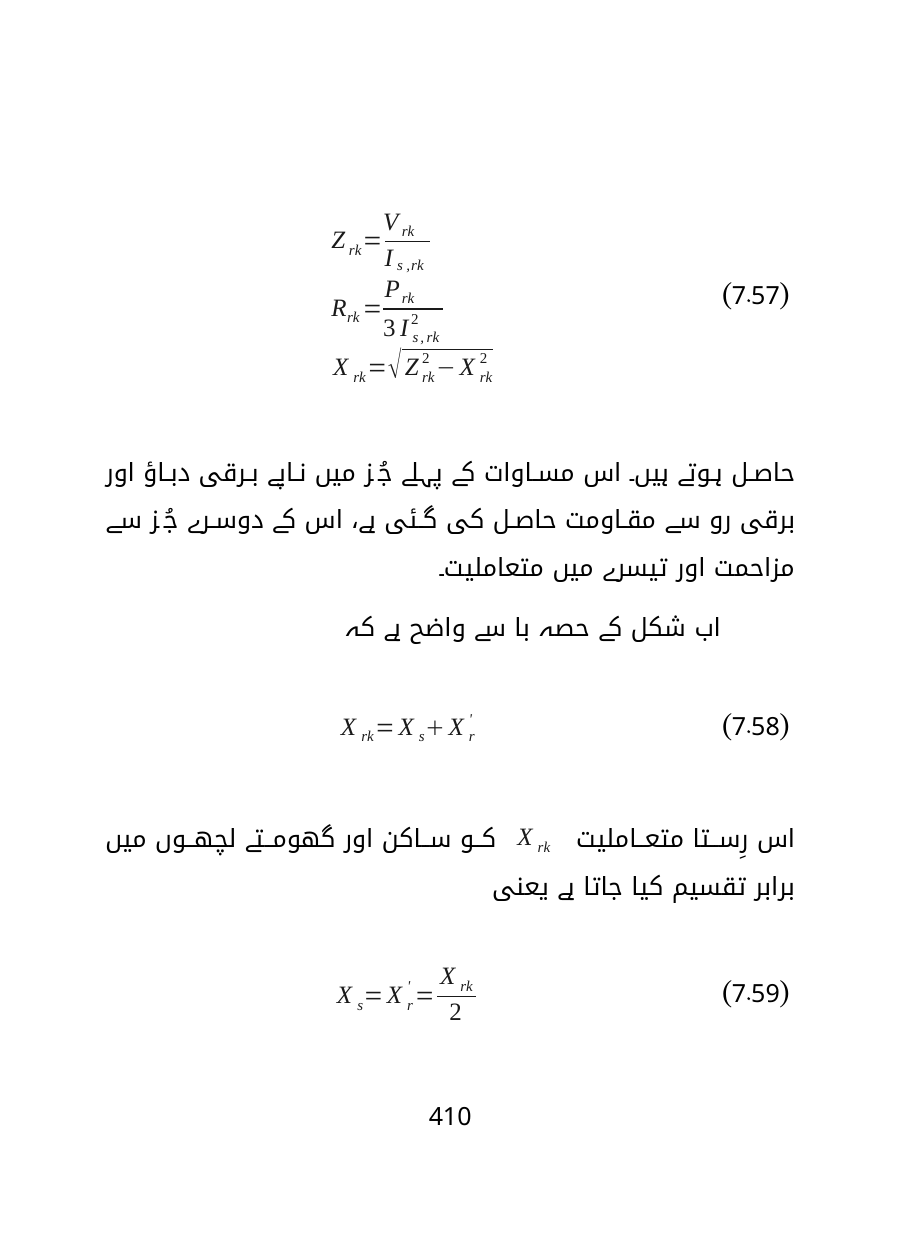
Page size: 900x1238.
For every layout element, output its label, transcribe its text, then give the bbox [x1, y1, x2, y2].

text اب شکل کے حصہ با سے واضح ہے کہ [105, 604, 795, 651]
table_header [105, 698, 699, 769]
text اس رِستا متعاملیت کو ساکن اور گھومتے لچھوں میں برابر تقسیم کیا جاتا ہے یعنی [105, 816, 795, 911]
table_header [105, 957, 697, 1044]
table_header (7.59) [697, 957, 795, 1044]
table_header [105, 203, 708, 403]
text حاصل ہوتے ہیں۔ اس مساوات کے پہلے جُز میں ناپے برقی دباؤ اور برقی رو سے مقاومت حاصل کی گئی ہے، اس کے دوسرے جُز سے مزاحمت اور تیسرے میں متعاملیت۔ [105, 449, 795, 591]
table_header (7.57) [708, 203, 795, 403]
table_header (7.58) [699, 698, 795, 769]
